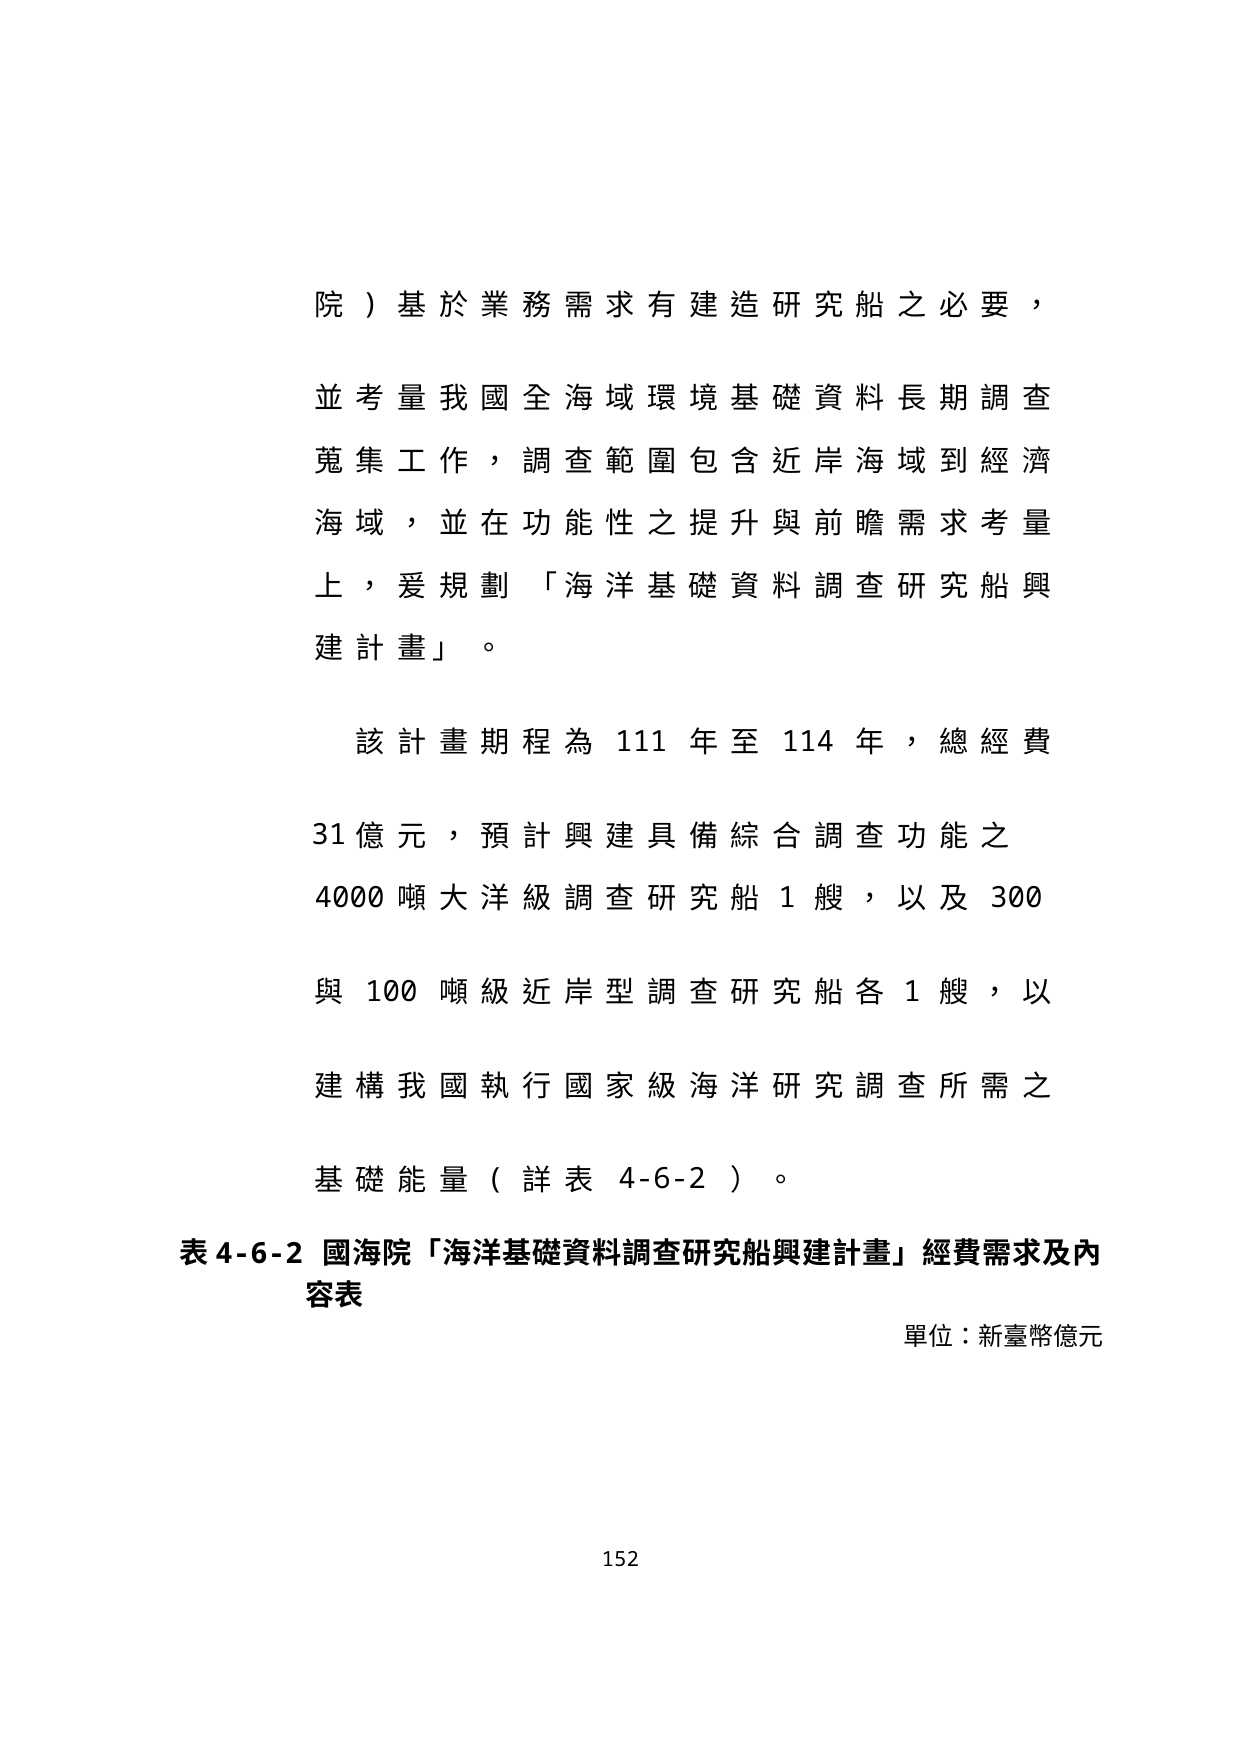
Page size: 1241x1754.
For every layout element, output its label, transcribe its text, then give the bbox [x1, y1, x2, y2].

text 該計畫期程為111年至114年，總經費31億元，預計興建具備綜合調查功能之4000噸大洋級調查研究船1艘，以及300與100噸級近岸型調查研究船各1艘，以建構我國執行國家級海洋研究調查所需之基礎能量(詳表4-6-2）。 [271, 667, 1058, 1229]
text 表4-6-2 國海院「海洋基礎資料調查研究船興建計畫」經費需求及內容表 [179, 1229, 1103, 1314]
text 單位：新臺幣億元 [179, 1314, 1103, 1354]
text 院)基於業務需求有建造研究船之必要，並考量我國全海域環境基礎資料長期調查蒐集工作，調查範圍包含近岸海域到經濟海域，並在功能性之提升與前瞻需求考量上，爰規劃「海洋基礎資料調查研究船興建計畫」。 [271, 229, 1058, 667]
